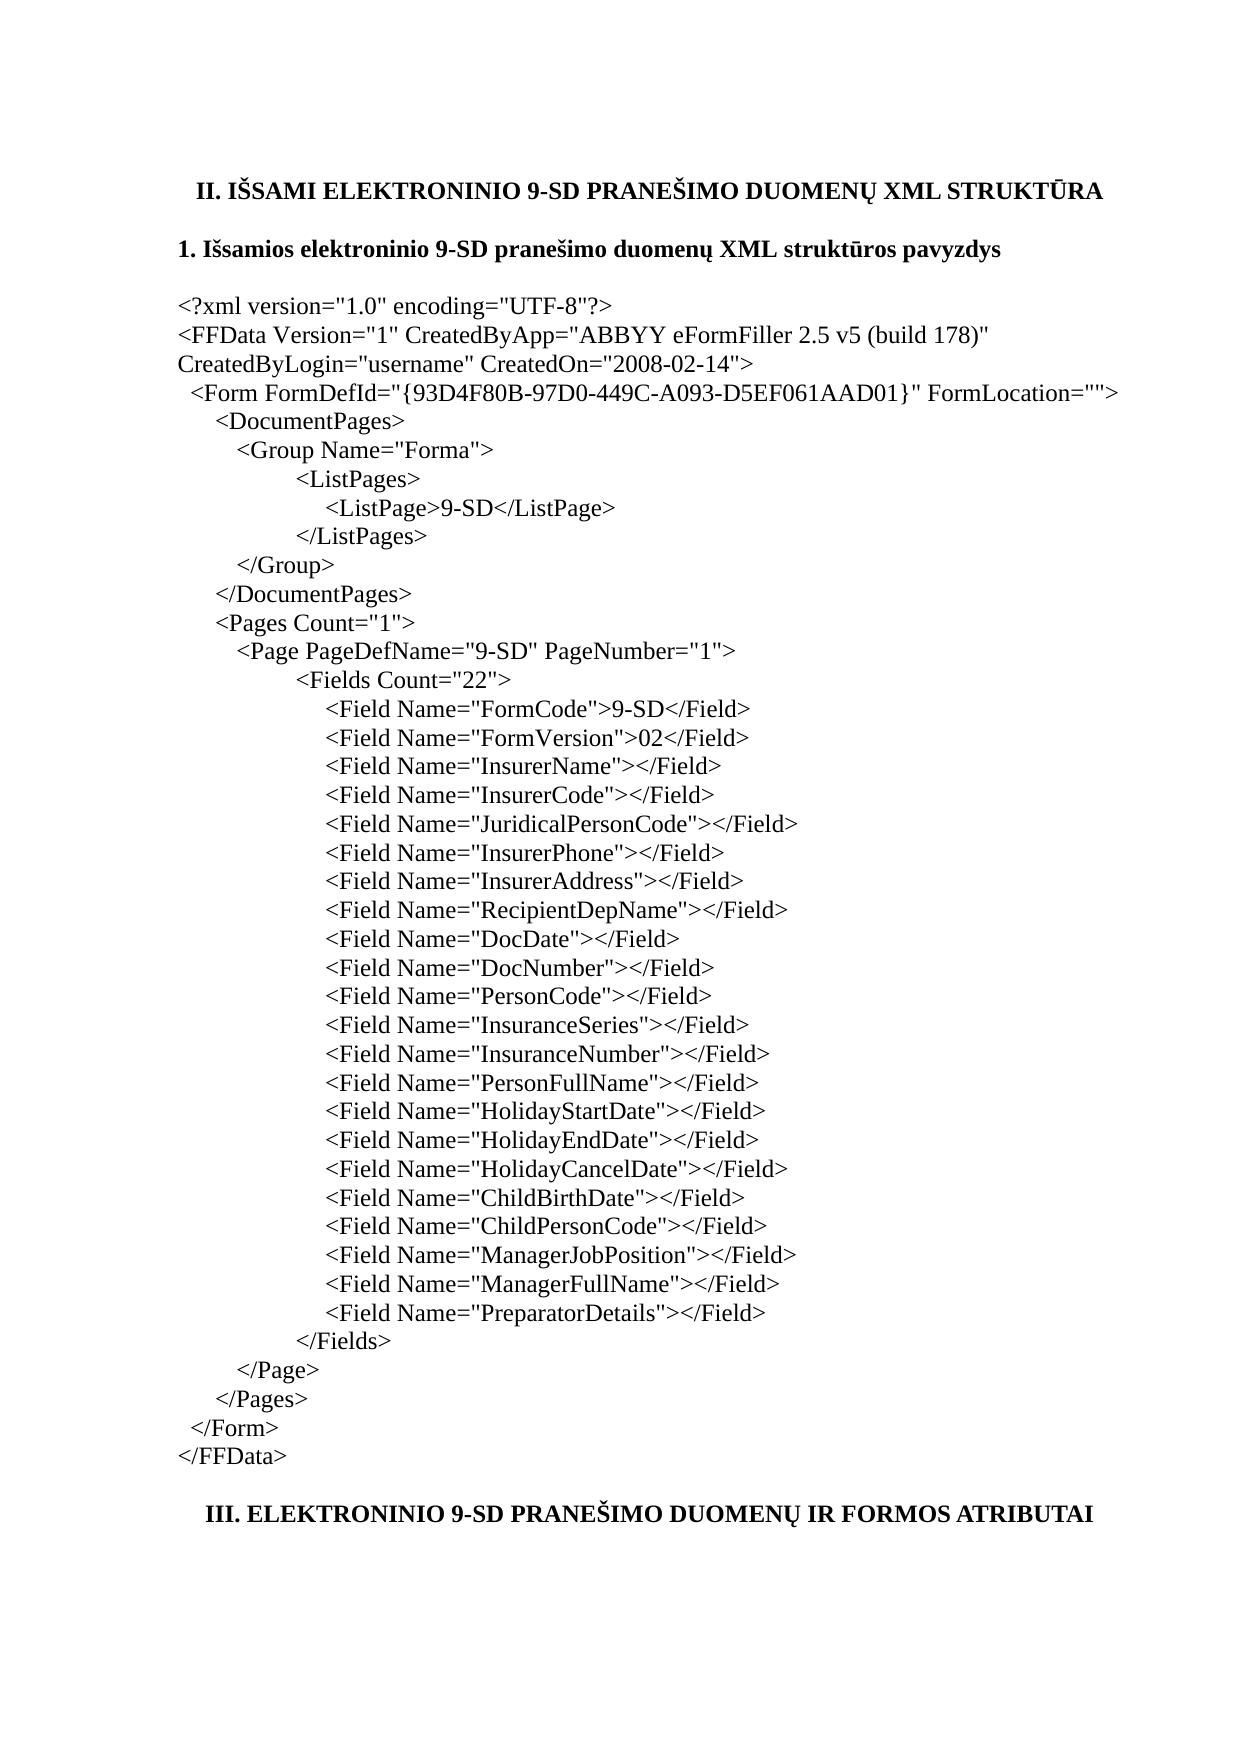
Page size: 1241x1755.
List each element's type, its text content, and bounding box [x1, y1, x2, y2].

text <DocumentPages> [177, 406, 1122, 435]
text <Field Name="ChildBirthDate"></Field> [177, 1183, 1122, 1211]
text III. Elektroninio 9-SD Pranešimo DUOMENŲ ir Formos atributai [177, 1499, 1122, 1528]
text </Group> [177, 550, 1122, 579]
text </Form> [177, 1413, 1122, 1441]
text <Field Name="DocDate"></Field> [177, 924, 1122, 953]
text <Field Name="HolidayCancelDate"></Field> [177, 1154, 1122, 1183]
text <Field Name="HolidayEndDate"></Field> [177, 1125, 1122, 1154]
text <Pages Count="1"> [177, 608, 1122, 636]
text <FFData Version="1" CreatedByApp="ABBYY eFormFiller 2.5 v5 (build 178)" CreatedByLogin="username" CreatedOn="2008-02-14"> [177, 320, 1122, 378]
text <Field Name="InsurerCode"></Field> [177, 780, 1122, 809]
text <Form FormDefId="{93D4F80B-97D0-449C-A093-D5EF061AAD01}" FormLocation=""> [177, 378, 1122, 406]
text </ListPages> [177, 521, 1122, 550]
text <Field Name="InsurerAddress"></Field> [177, 866, 1122, 895]
text <Field Name="JuridicalPersonCode"></Field> [177, 809, 1122, 838]
text <Field Name="InsuranceNumber"></Field> [177, 1039, 1122, 1068]
text </Fields> [177, 1326, 1122, 1355]
text <Field Name="RecipientDepName"></Field> [177, 895, 1122, 924]
text <Field Name="InsurerPhone"></Field> [177, 838, 1122, 866]
text <Field Name="InsurerName"></Field> [177, 751, 1122, 780]
text </Page> [177, 1355, 1122, 1384]
text 1. Išsamios elektroninio 9-SD pranešimo duomenų XML struktūros pavyzdys [177, 234, 1122, 263]
text <Field Name="FormVersion">02</Field> [177, 723, 1122, 751]
text <Group Name="Forma"> [177, 435, 1122, 464]
text <Field Name="FormCode">9-SD</Field> [177, 694, 1122, 723]
text <Fields Count="22"> [177, 665, 1122, 694]
text <Field Name="HolidayStartDate"></Field> [177, 1096, 1122, 1125]
text <Field Name="PreparatorDetails"></Field> [177, 1298, 1122, 1326]
text <Field Name="PersonFullName"></Field> [177, 1068, 1122, 1096]
text </FFData> [177, 1441, 1122, 1470]
text <Field Name="PersonCode"></Field> [177, 981, 1122, 1010]
text <Field Name="InsuranceSeries"></Field> [177, 1010, 1122, 1039]
text <?xml version="1.0" encoding="UTF-8"?> [177, 291, 1122, 320]
text <Field Name="ChildPersonCode"></Field> [177, 1211, 1122, 1240]
text <Field Name="ManagerJobPosition"></Field> [177, 1240, 1122, 1269]
text </Pages> [177, 1384, 1122, 1413]
text <Field Name="DocNumber"></Field> [177, 953, 1122, 981]
text <ListPage>9-SD</ListPage> [177, 493, 1122, 521]
text <ListPages> [177, 464, 1122, 493]
text </DocumentPages> [177, 579, 1122, 608]
text II. IŠSAMI elektroninio 9-SD pranešimo duomenų XML struktūra [177, 176, 1122, 205]
text <Field Name="ManagerFullName"></Field> [177, 1269, 1122, 1298]
text <Page PageDefName="9-SD" PageNumber="1"> [177, 636, 1122, 665]
